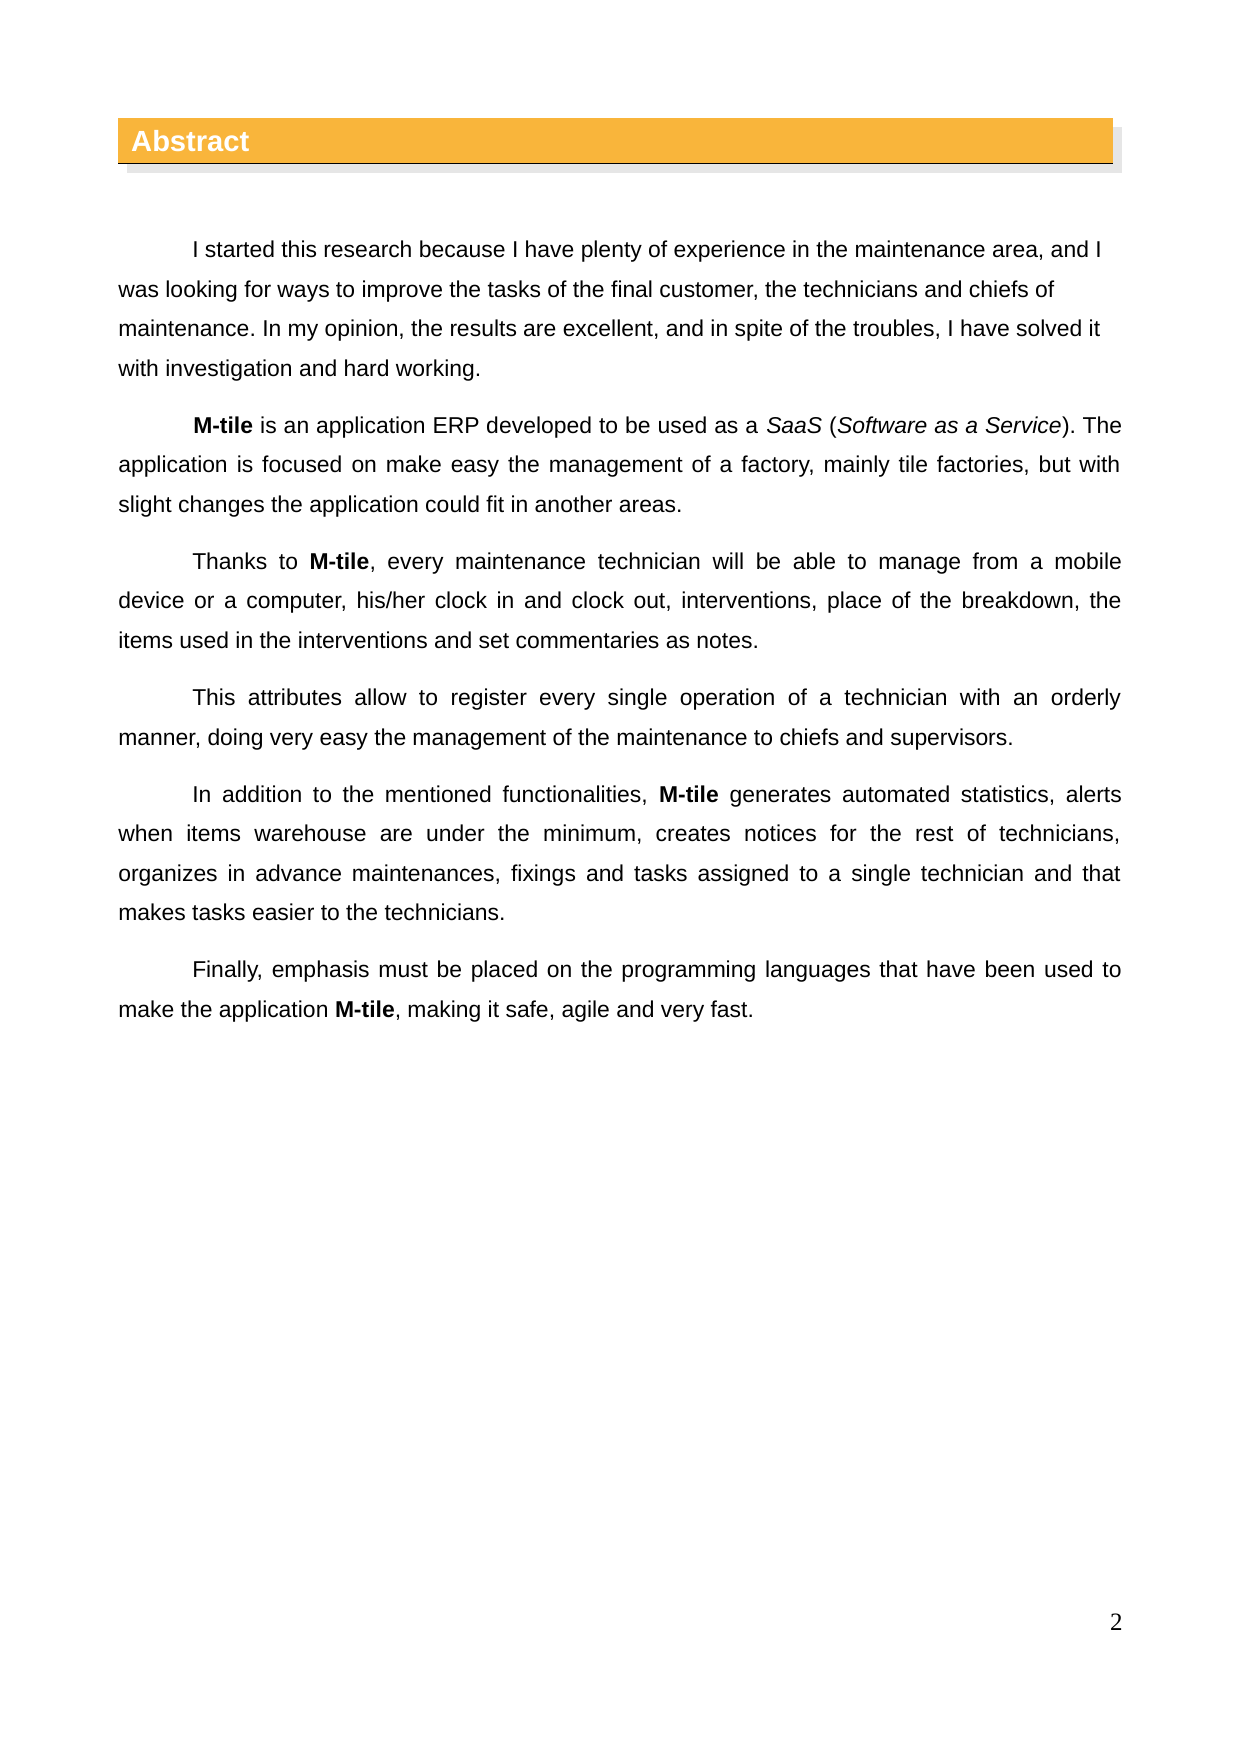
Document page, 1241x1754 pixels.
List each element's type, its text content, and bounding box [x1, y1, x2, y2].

text M-tile is an application ERP developed to be used as a SaaS (Software as a Service). The application is focused on make easy the management of a factory, mainly tile factories, but with slight changes the application could fit in another areas. [118, 412, 1122, 517]
text I started this research because I have plenty of experience in the maintenance area, and I was looking for ways to improve the tasks of the final customer, the technicians and chiefs of maintenance. In my opinion, the results are excellent, and in spite of the troubles, I have solved it with investigation and hard working. [118, 236, 1122, 381]
text Thanks to M-tile, every maintenance technician will be able to manage from a mobile device or a computer, his/her clock in and clock out, interventions, place of the breakdown, the items used in the interventions and set commentaries as notes. [118, 548, 1122, 653]
table_header Abstract [118, 118, 1113, 163]
text This attributes allow to register every single operation of a technician with an orderly manner, doing very easy the management of the maintenance to chiefs and supervisors. [118, 684, 1122, 750]
text In addition to the mentioned functionalities, M-tile generates automated statistics, alerts when items warehouse are under the minimum, creates notices for the rest of technicians, organizes in advance maintenances, fixings and tasks assigned to a single technician and that makes tasks easier to the technicians. [118, 781, 1122, 925]
text Finally, emphasis must be placed on the programming languages that have been used to make the application M-tile, making it safe, agile and very fast. [118, 956, 1122, 1022]
